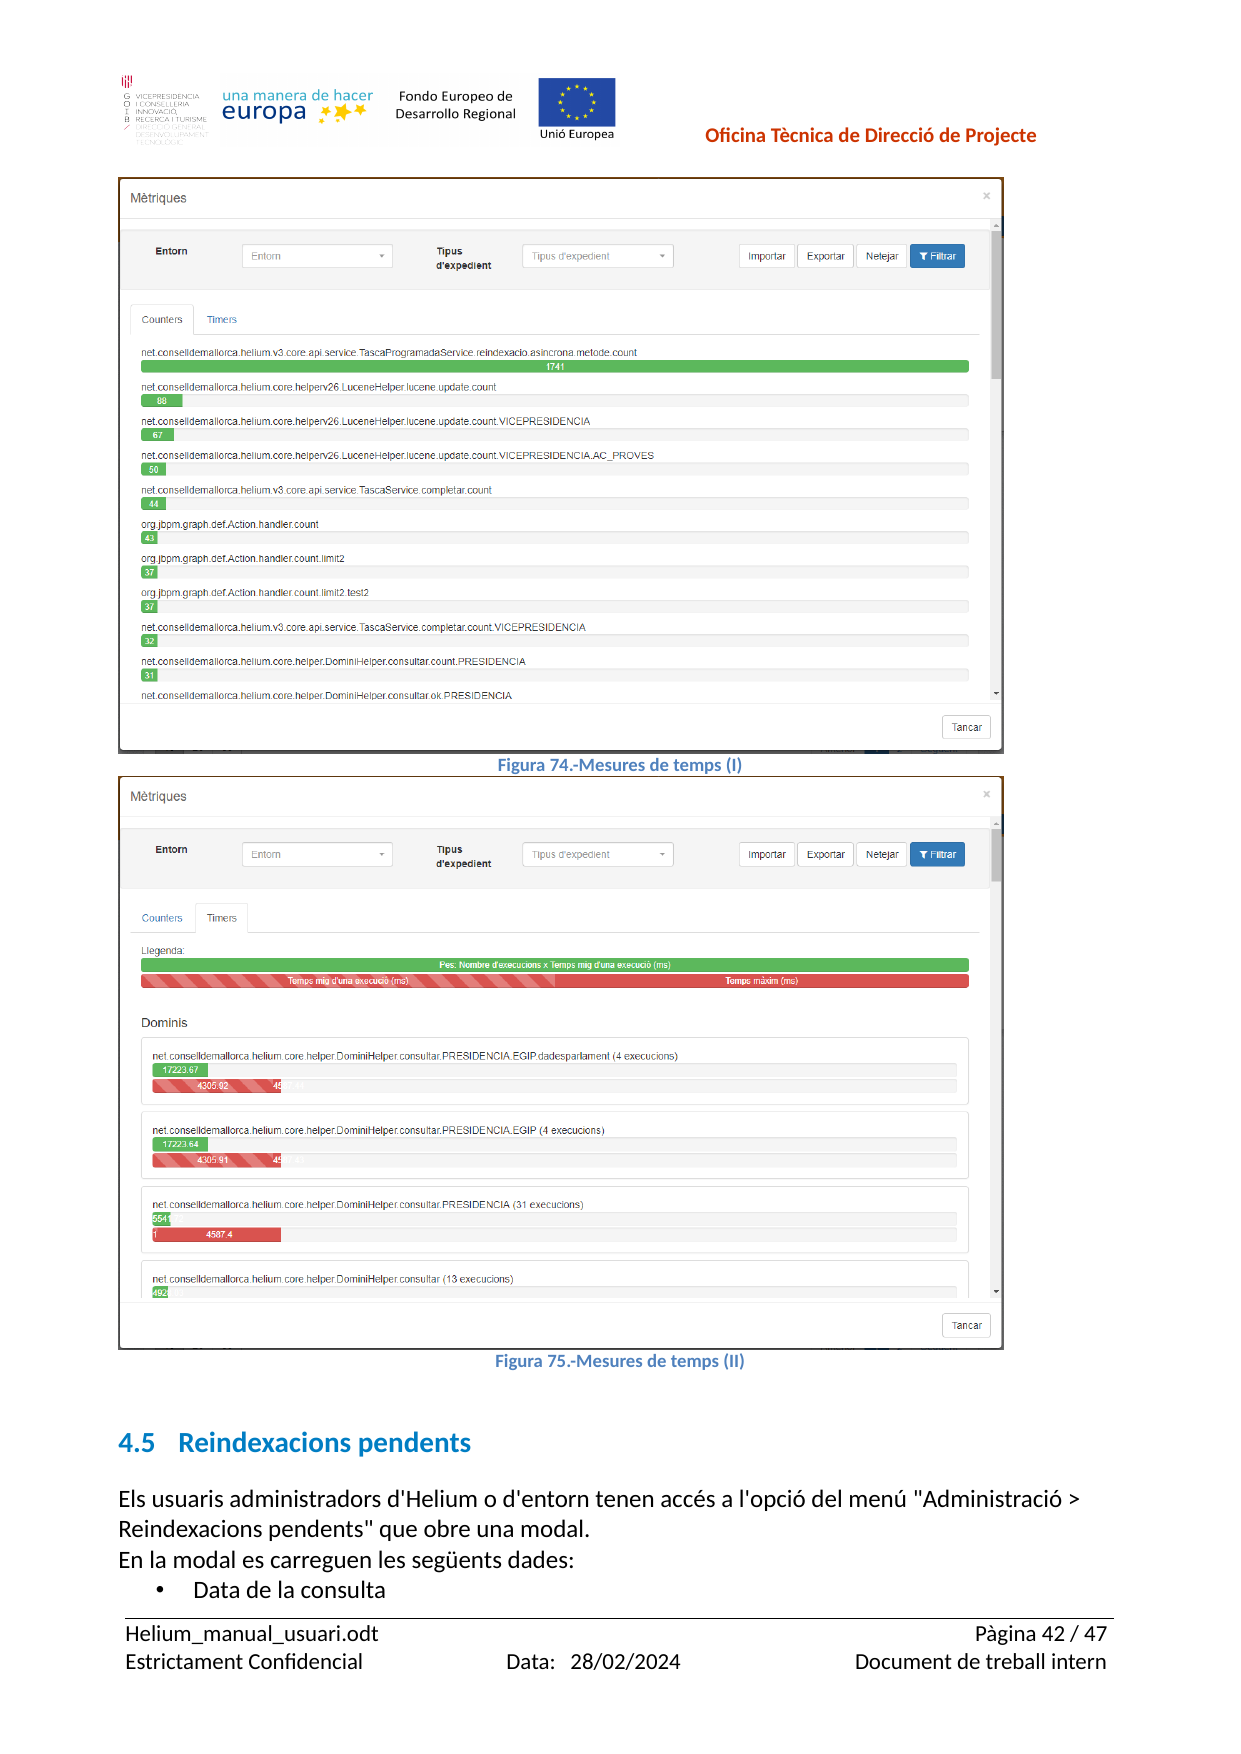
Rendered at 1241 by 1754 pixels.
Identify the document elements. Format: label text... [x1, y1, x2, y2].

subtitle Reindexacions pendents [118, 1424, 1122, 1459]
text Figura 75.-Mesures de temps (II) [118, 1350, 1122, 1373]
text Els usuaris administradors d'Helium o d'entorn tenen accés a l'opció del menú "Administració > Reindexacions pendents" que obre una modal. [118, 1483, 1122, 1544]
picture [118, 73, 213, 147]
picture [118, 177, 1004, 754]
list Data de la consulta [156, 1574, 1122, 1605]
picture [118, 776, 1004, 1350]
text Figura 74.-Mesures de temps (I) [118, 754, 1122, 777]
picture [219, 73, 621, 147]
text En la modal es carreguen les següents dades: [118, 1544, 1122, 1574]
